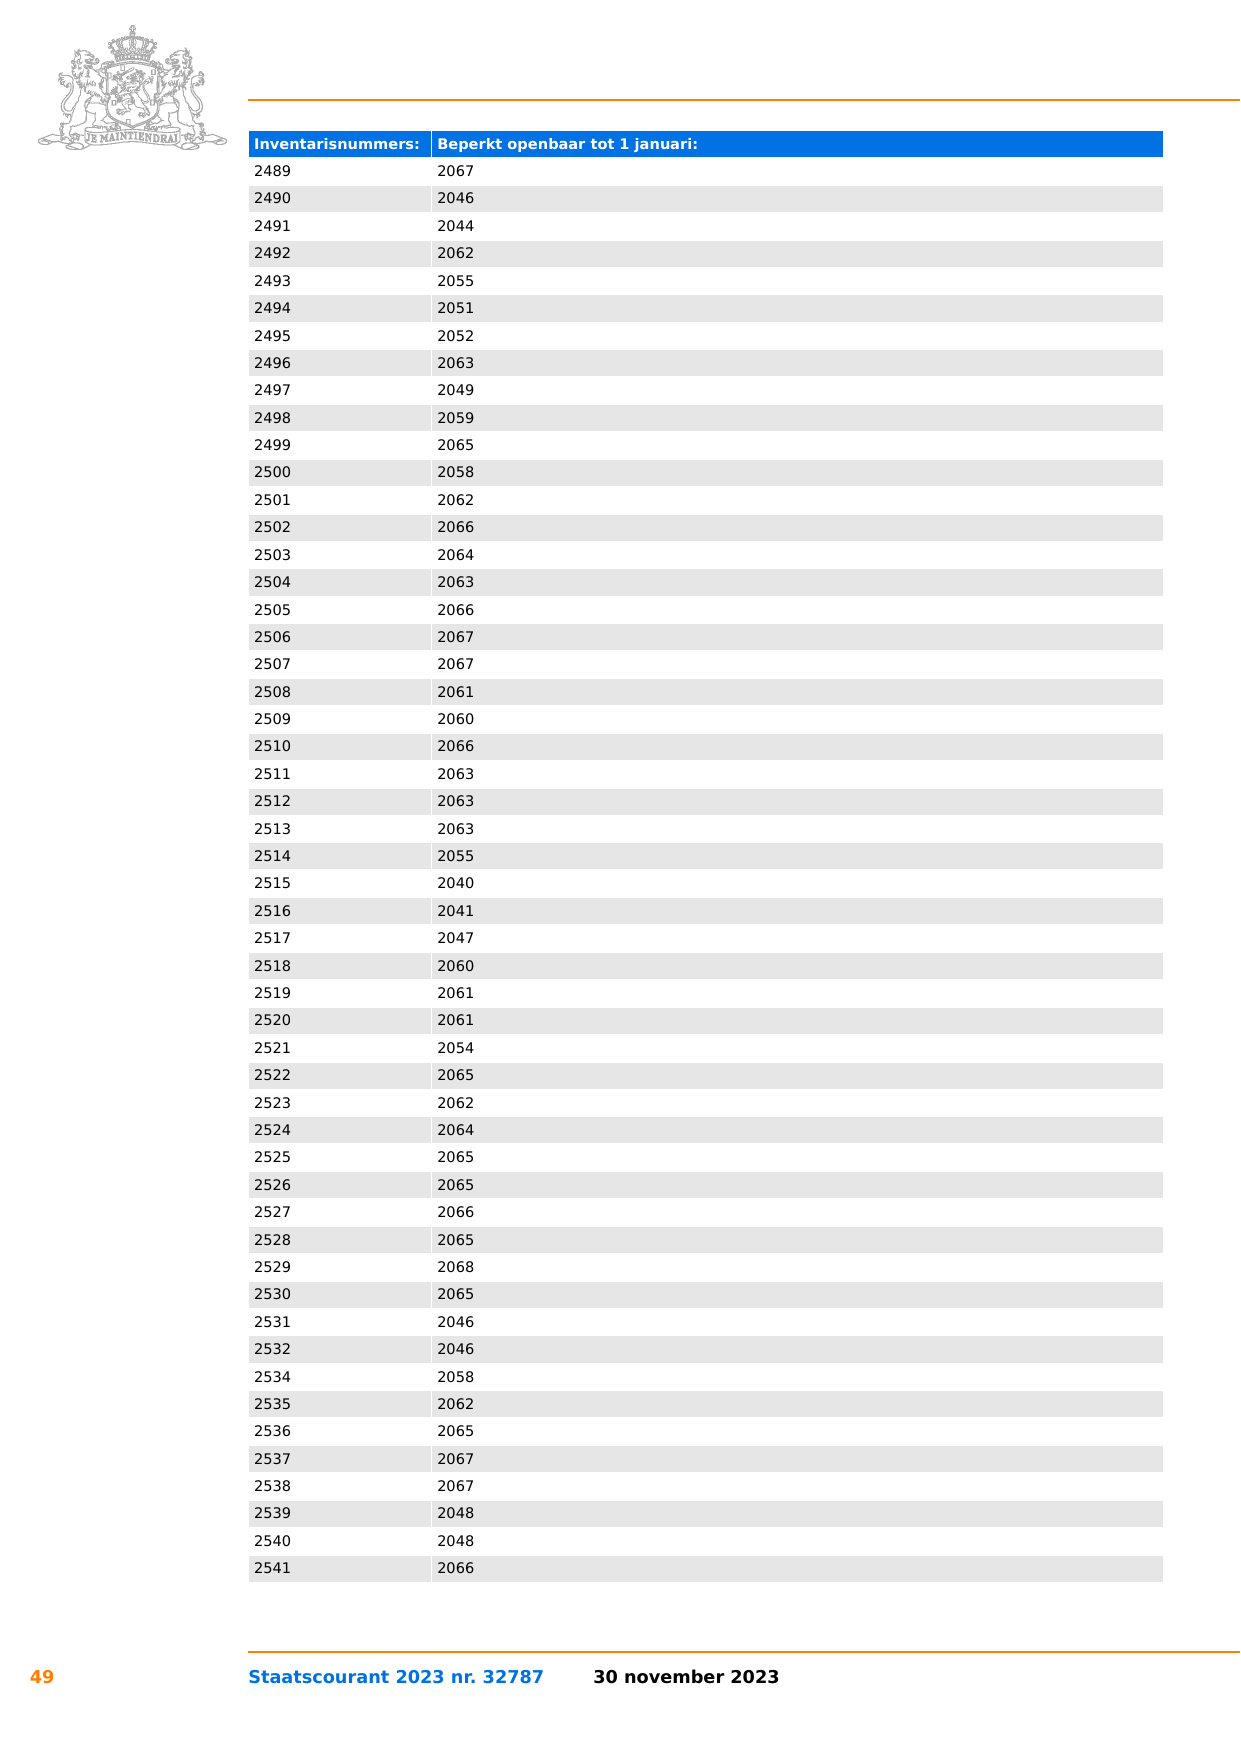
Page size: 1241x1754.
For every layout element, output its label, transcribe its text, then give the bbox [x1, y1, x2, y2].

table_cell 2065 [432, 1227, 1163, 1253]
table_cell 2535 [249, 1391, 431, 1417]
table_cell 2060 [432, 706, 1163, 733]
table_cell 2066 [432, 515, 1163, 541]
table_cell 2066 [432, 1199, 1163, 1226]
table_cell 2515 [249, 871, 431, 897]
table_cell 2064 [432, 542, 1163, 568]
table_cell 2064 [432, 1117, 1163, 1143]
table_cell 2063 [432, 789, 1163, 815]
table_cell 2067 [432, 1473, 1163, 1500]
table_cell 2530 [249, 1282, 431, 1308]
table_cell 2061 [432, 679, 1163, 705]
table_cell 2066 [432, 1556, 1163, 1582]
table_cell 2527 [249, 1199, 431, 1226]
table_cell 2062 [432, 1090, 1163, 1116]
table_cell 2514 [249, 843, 431, 869]
table_cell 2510 [249, 734, 431, 760]
table_cell 2506 [249, 624, 431, 650]
table_cell 2511 [249, 761, 431, 787]
table_cell 2525 [249, 1145, 431, 1171]
table_cell 2066 [432, 597, 1163, 623]
table_cell 2489 [249, 158, 431, 185]
table_cell 2536 [249, 1419, 431, 1445]
table_cell 2492 [249, 241, 431, 267]
table_cell 2526 [249, 1172, 431, 1198]
table_cell 2065 [432, 1172, 1163, 1198]
table_cell 2518 [249, 953, 431, 979]
table_cell 2502 [249, 515, 431, 541]
table_cell 2516 [249, 898, 431, 924]
table_cell 2500 [249, 460, 431, 486]
table_cell 2046 [432, 1336, 1163, 1363]
table_cell 2067 [432, 624, 1163, 650]
table_cell 2523 [249, 1090, 431, 1116]
table_cell 2055 [432, 268, 1163, 294]
table_cell 2517 [249, 925, 431, 952]
table_cell 2052 [432, 323, 1163, 349]
table_cell 2068 [432, 1254, 1163, 1281]
table_cell 2493 [249, 268, 431, 294]
table_cell 2494 [249, 295, 431, 322]
table_cell 2059 [432, 405, 1163, 431]
table_cell 2067 [432, 1446, 1163, 1472]
table_header Inventarisnummers: [249, 131, 431, 157]
table_cell 2044 [432, 213, 1163, 239]
table_cell 2531 [249, 1309, 431, 1335]
table_cell 2499 [249, 432, 431, 459]
table_header Beperkt openbaar tot 1 januari: [432, 131, 1163, 157]
table_cell 2060 [432, 953, 1163, 979]
table_cell 2051 [432, 295, 1163, 322]
table_cell 2534 [249, 1364, 431, 1390]
table_cell 2065 [432, 1145, 1163, 1171]
table_cell 2528 [249, 1227, 431, 1253]
table_cell 2522 [249, 1063, 431, 1089]
table_cell 2520 [249, 1008, 431, 1034]
table_cell 2537 [249, 1446, 431, 1472]
table_cell 2505 [249, 597, 431, 623]
table_cell 2046 [432, 186, 1163, 212]
table_cell 2065 [432, 1282, 1163, 1308]
table_cell 2046 [432, 1309, 1163, 1335]
table_cell 2062 [432, 1391, 1163, 1417]
table_cell 2067 [432, 651, 1163, 678]
table_cell 2063 [432, 350, 1163, 376]
table_cell 2049 [432, 378, 1163, 404]
table_cell 2058 [432, 1364, 1163, 1390]
table_cell 2048 [432, 1528, 1163, 1554]
table_cell 2532 [249, 1336, 431, 1363]
table_cell 2063 [432, 761, 1163, 787]
table_cell 2040 [432, 871, 1163, 897]
table_cell 2509 [249, 706, 431, 733]
table_cell 2054 [432, 1035, 1163, 1061]
table_cell 2495 [249, 323, 431, 349]
table_cell 2063 [432, 569, 1163, 596]
table_cell 2065 [432, 432, 1163, 459]
table_cell 2507 [249, 651, 431, 678]
table_cell 2529 [249, 1254, 431, 1281]
table_cell 2047 [432, 925, 1163, 952]
table_cell 2508 [249, 679, 431, 705]
table_cell 2512 [249, 789, 431, 815]
table_cell 2513 [249, 816, 431, 842]
table_cell 2538 [249, 1473, 431, 1500]
table_cell 2061 [432, 1008, 1163, 1034]
table_cell 2065 [432, 1419, 1163, 1445]
table_cell 2521 [249, 1035, 431, 1061]
table_cell 2524 [249, 1117, 431, 1143]
table_cell 2055 [432, 843, 1163, 869]
table_cell 2490 [249, 186, 431, 212]
table_cell 2058 [432, 460, 1163, 486]
table_cell 2504 [249, 569, 431, 596]
table_cell 2503 [249, 542, 431, 568]
table_cell 2498 [249, 405, 431, 431]
table_cell 2066 [432, 734, 1163, 760]
picture [38, 25, 227, 150]
table_cell 2539 [249, 1501, 431, 1527]
table_cell 2062 [432, 241, 1163, 267]
table_cell 2519 [249, 980, 431, 1007]
table_cell 2065 [432, 1063, 1163, 1089]
table_cell 2541 [249, 1556, 431, 1582]
table_cell 2063 [432, 816, 1163, 842]
table_cell 2501 [249, 487, 431, 513]
table_cell 2496 [249, 350, 431, 376]
table_cell 2062 [432, 487, 1163, 513]
table_cell 2067 [432, 158, 1163, 185]
table_cell 2061 [432, 980, 1163, 1007]
table_cell 2540 [249, 1528, 431, 1554]
table_cell 2491 [249, 213, 431, 239]
table_cell 2048 [432, 1501, 1163, 1527]
table_cell 2497 [249, 378, 431, 404]
table_cell 2041 [432, 898, 1163, 924]
